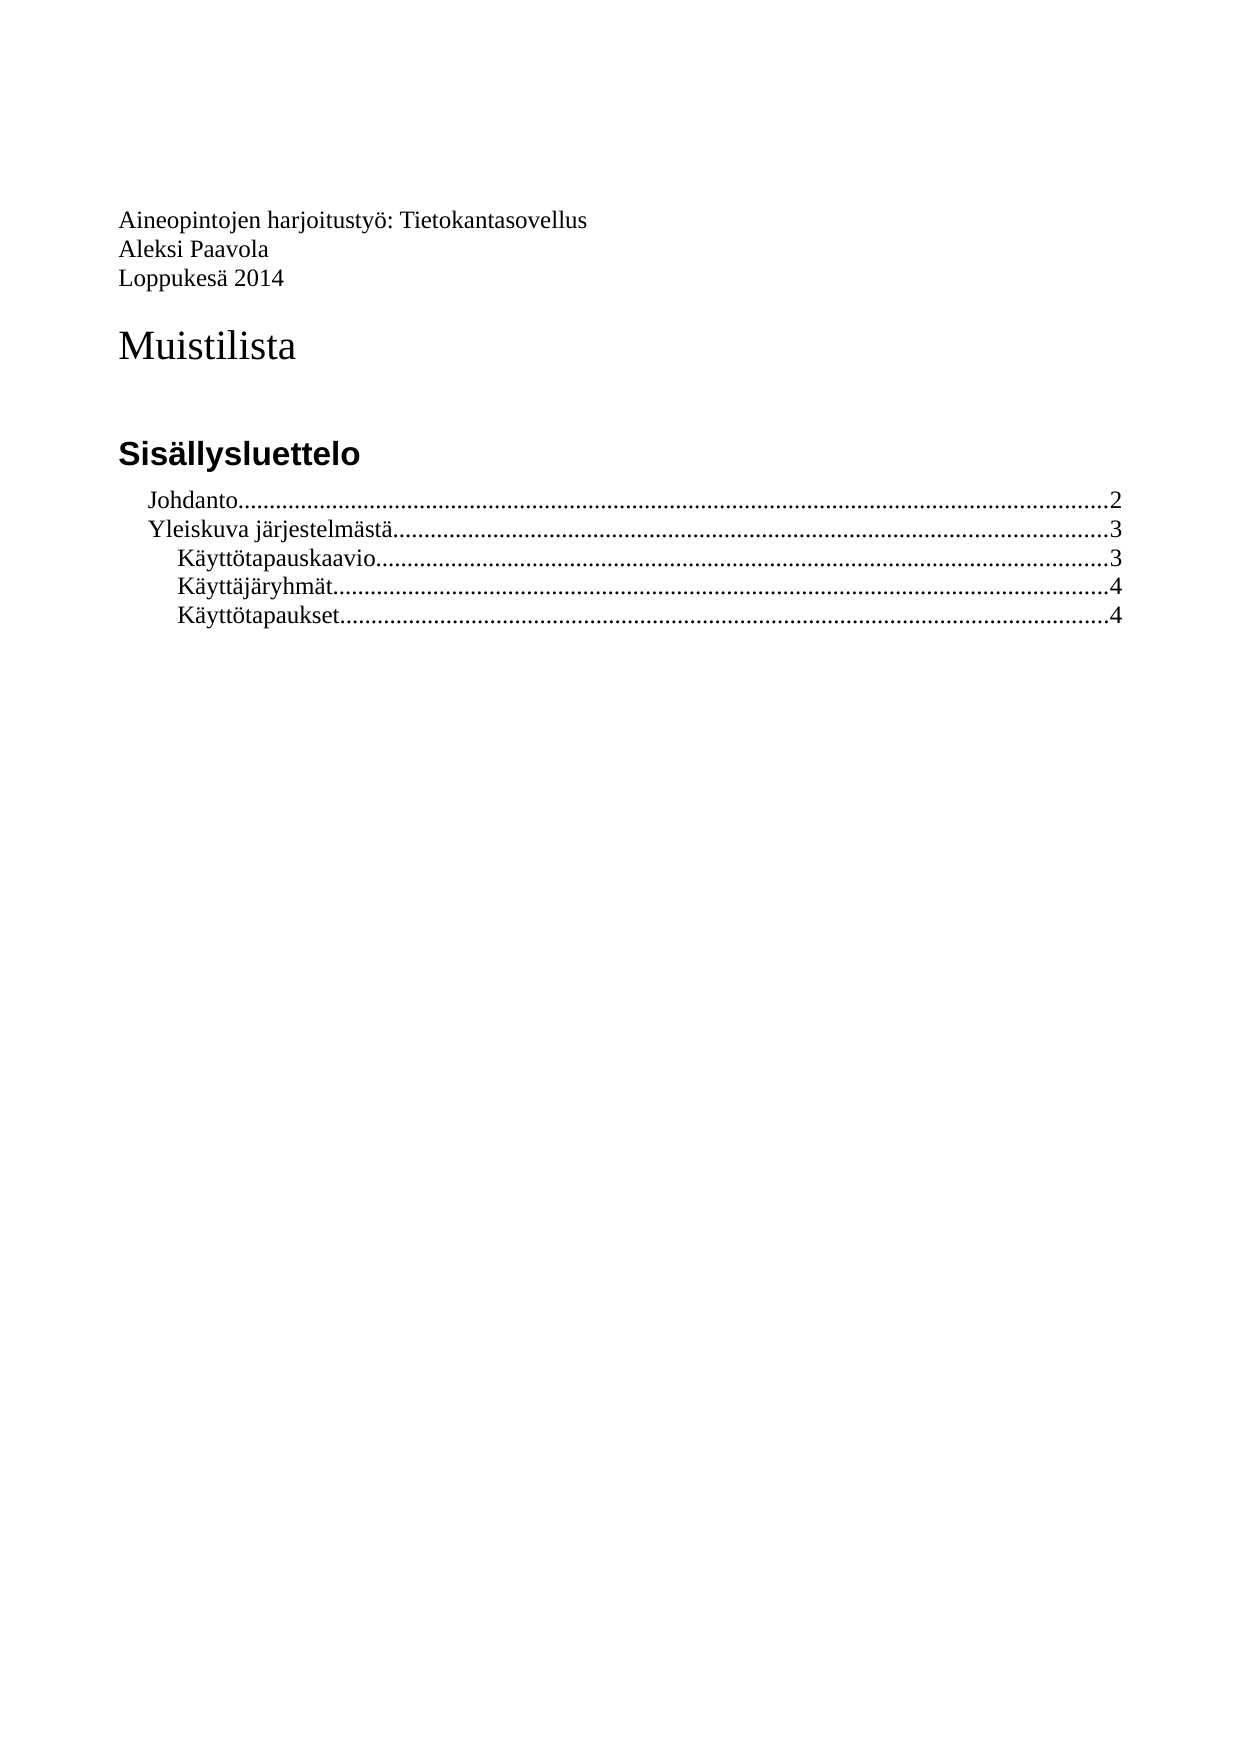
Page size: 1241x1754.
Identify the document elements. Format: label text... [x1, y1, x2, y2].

text Aineopintojen harjoitustyö: Tietokantasovellus [118, 205, 1122, 234]
text Käyttötapauskaavio 3 [177, 543, 1122, 571]
subtitle Sisällysluettelo [118, 434, 1122, 473]
text Yleiskuva järjestelmästä 3 [148, 514, 1122, 543]
text Käyttötapaukset 4 [177, 600, 1122, 629]
text Käyttäjäryhmät 4 [177, 571, 1122, 600]
text Aleksi Paavola [118, 234, 1122, 263]
text Loppukesä 2014 [118, 263, 1122, 291]
text Johdanto 2 [148, 485, 1122, 514]
text Muistilista [118, 320, 1122, 368]
